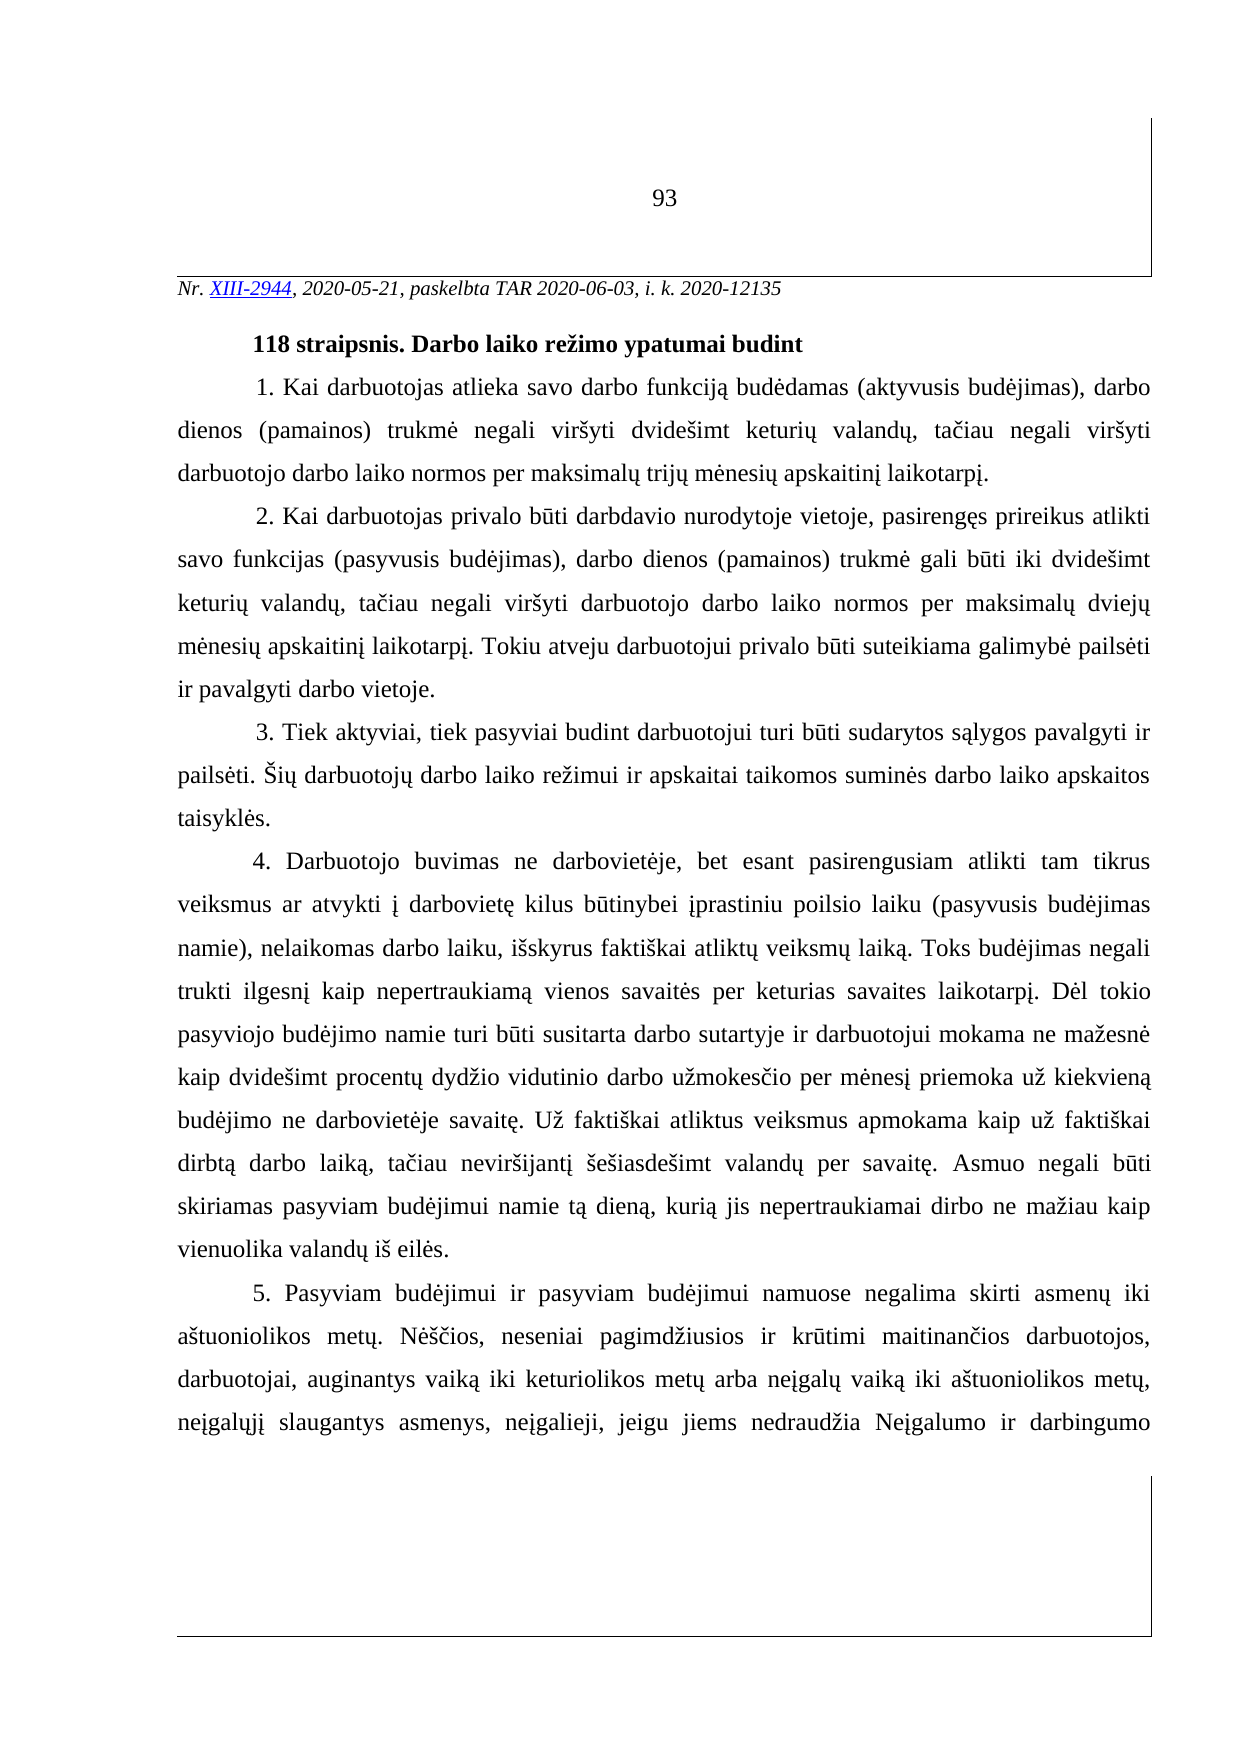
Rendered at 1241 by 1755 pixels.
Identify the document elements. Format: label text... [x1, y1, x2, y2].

text 2. Kai darbuotojas privalo būti darbdavio nurodytoje vietoje, pasirengęs prireikus atlikti savo funkcijas (pasyvusis budėjimas), darbo dienos (pamainos) trukmė gali būti iki dvidešimt keturių valandų, tačiau negali viršyti darbuotojo darbo laiko normos per maksimalų dviejų mėnesių apskaitinį laikotarpį. Tokiu atveju darbuotojui privalo būti suteikiama galimybė pailsėti ir pavalgyti darbo vietoje. [177, 501, 1152, 703]
text 1. Kai darbuotojas atlieka savo darbo funkciją budėdamas (aktyvusis budėjimas), darbo dienos (pamainos) trukmė negali viršyti dvidešimt keturių valandų, tačiau negali viršyti darbuotojo darbo laiko normos per maksimalų trijų mėnesių apskaitinį laikotarpį. [177, 372, 1152, 487]
text 4. Darbuotojo buvimas ne darbovietėje, bet esant pasirengusiam atlikti tam tikrus veiksmus ar atvykti į darbovietę kilus būtinybei įprastiniu poilsio laiku (pasyvusis budėjimas namie), nelaikomas darbo laiku, išskyrus faktiškai atliktų veiksmų laiką. Toks budėjimas negali trukti ilgesnį kaip nepertraukiamą vienos savaitės per keturias savaites laikotarpį. Dėl tokio pasyviojo budėjimo namie turi būti susitarta darbo sutartyje ir darbuotojui mokama ne mažesnė kaip dvidešimt procentų dydžio vidutinio darbo užmokesčio per mėnesį priemoka už kiekvieną budėjimo ne darbovietėje savaitę. Už faktiškai atliktus veiksmus apmokama kaip už faktiškai dirbtą darbo laiką, tačiau neviršijantį šešiasdešimt valandų per savaitę. Asmuo negali būti skiriamas pasyviam budėjimui namie tą dieną, kurią jis nepertraukiamai dirbo ne mažiau kaip vienuolika valandų iš eilės. [177, 846, 1152, 1263]
subtitle 118 straipsnis. Darbo laiko režimo ypatumai budint [177, 329, 1152, 358]
text Nr. XIII-2944, 2020-05-21, paskelbta TAR 2020-06-03, i. k. 2020-12135 [177, 276, 1152, 300]
subtitle 5. Pasyviam budėjimui ir pasyviam budėjimui namuose negalima skirti asmenų iki aštuoniolikos metų. Nėščios, neseniai pagimdžiusios ir krūtimi maitinančios darbuotojos, darbuotojai, auginantys vaiką iki keturiolikos metų arba neįgalų vaiką iki aštuoniolikos metų, neįgalųjį slaugantys asmenys, neįgalieji, jeigu jiems nedraudžia Neįgalumo ir darbingumo [177, 1278, 1152, 1436]
text 3. Tiek aktyviai, tiek pasyviai budint darbuotojui turi būti sudarytos sąlygos pavalgyti ir pailsėti. Šių darbuotojų darbo laiko režimui ir apskaitai taikomos suminės darbo laiko apskaitos taisyklės. [177, 717, 1152, 832]
